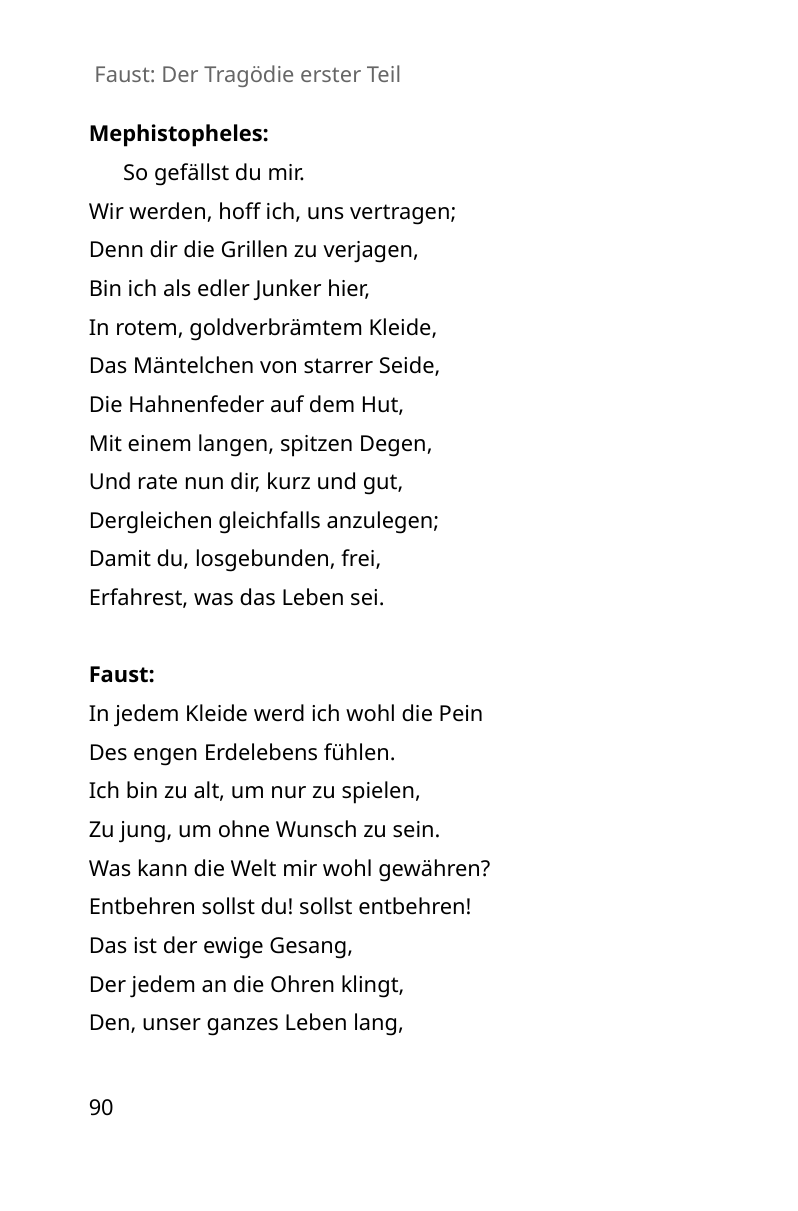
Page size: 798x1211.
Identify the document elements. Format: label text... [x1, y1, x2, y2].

text Mephistopheles: So gefällst du mir. Wir werden, hoff ich, uns vertragen; Denn dir die Grillen zu verjagen, Bin ich als edler Junker hier, In rotem, goldverbrämtem Kleide, Das Mäntelchen von starrer Seide, Die Hahnenfeder auf dem Hut, Mit einem langen, spitzen Degen, Und rate nun dir, kurz und gut, Dergleichen gleichfalls anzulegen; Damit du, losgebunden, frei, Erfahrest, was das Leben sei. [88, 118, 679, 612]
text Faust: In jedem Kleide werd ich wohl die Pein Des engen Erdelebens fühlen. Ich bin zu alt, um nur zu spielen, Zu jung, um ohne Wunsch zu sein. Was kann die Welt mir wohl gewähren? Entbehren sollst du! sollst entbehren! Das ist der ewige Gesang, Der jedem an die Ohren klingt, Den, unser ganzes Leben lang, [88, 638, 679, 1037]
